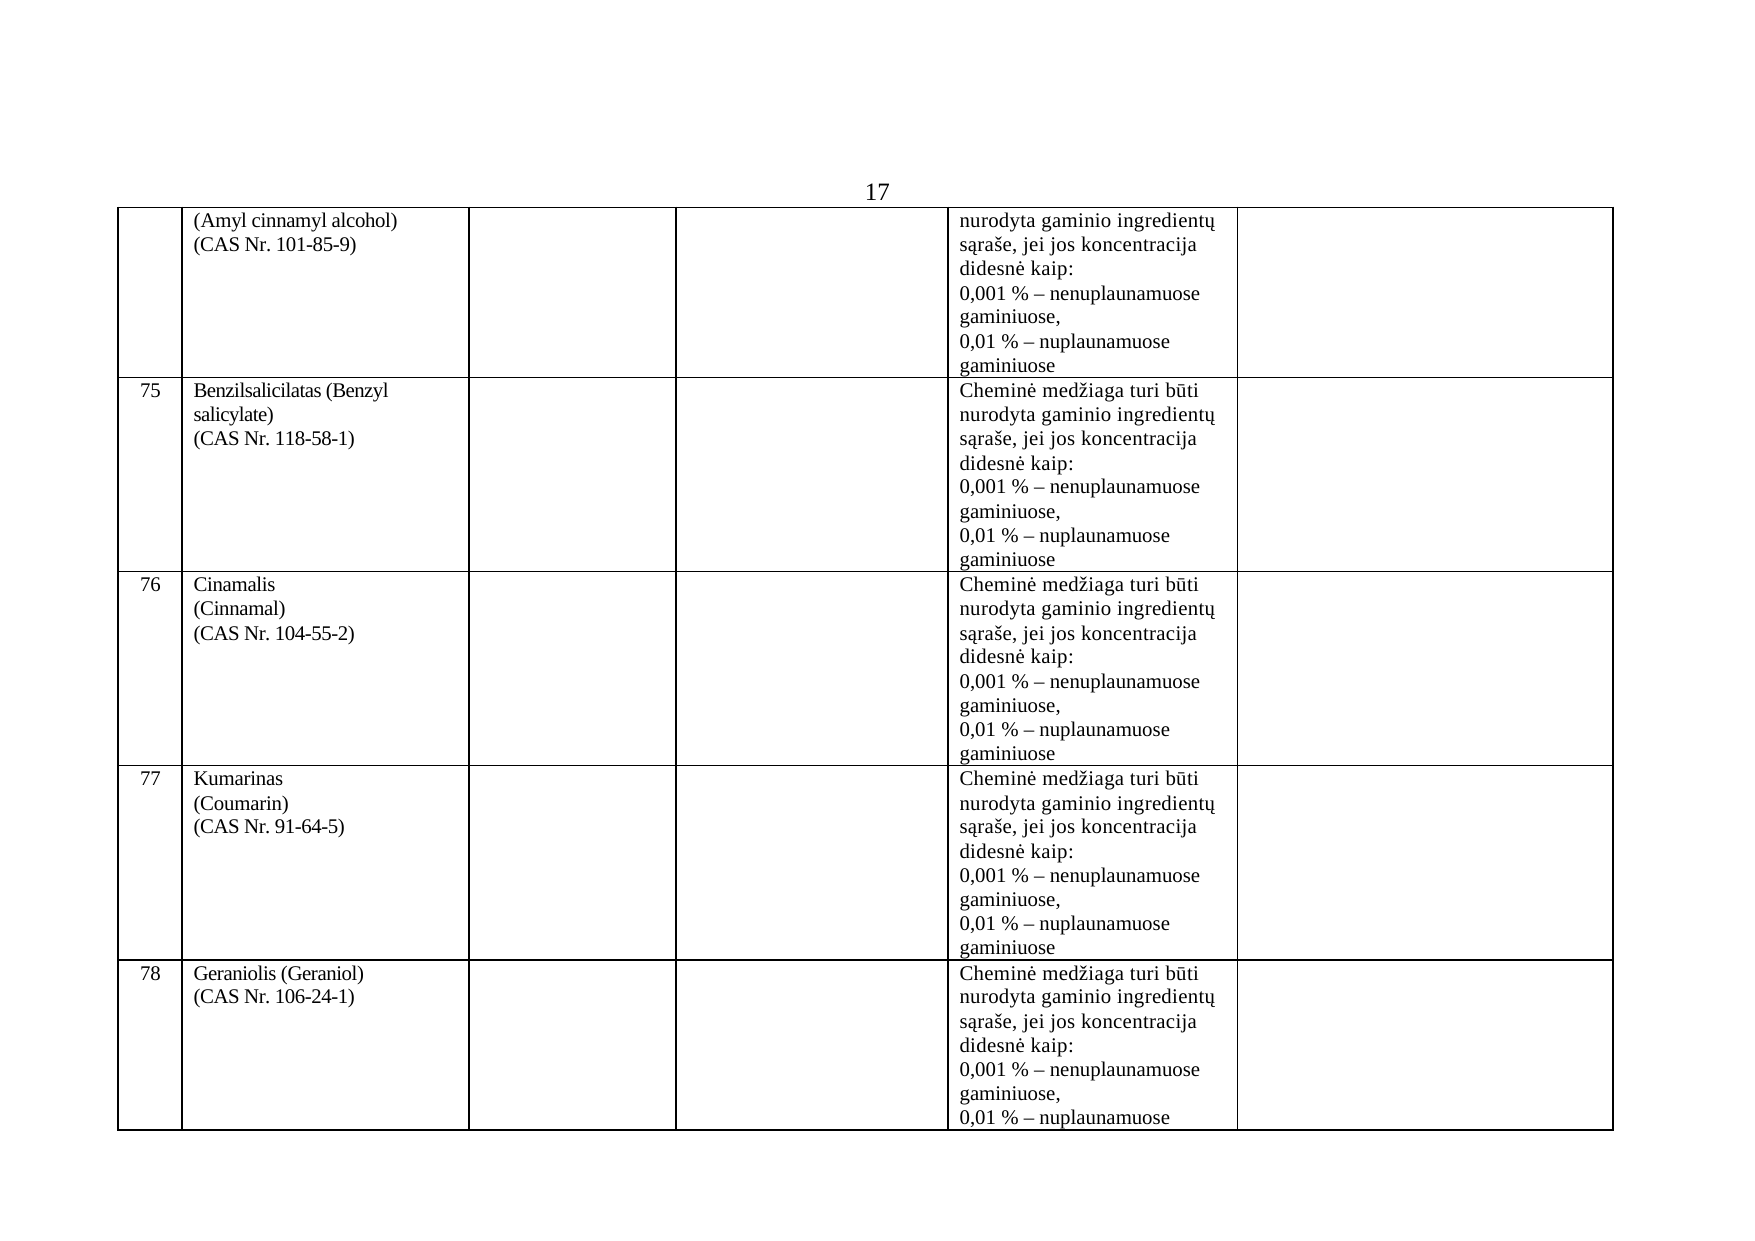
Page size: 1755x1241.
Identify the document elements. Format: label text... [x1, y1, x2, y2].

table_cell Benzilsalicilatas (Benzyl salicylate) (CAS Nr. 118-58-1) [183, 378, 468, 571]
table_cell 76 [119, 572, 181, 765]
table_cell [1238, 378, 1612, 571]
table_cell Geraniolis (Geraniol) (CAS Nr. 106-24-1) [183, 961, 468, 1129]
table_cell [1614, 377, 1754, 571]
table_cell [677, 961, 947, 1129]
table_cell [1614, 765, 1754, 959]
table_cell Cheminė medžiaga turi būti nurodyta gaminio ingredientų sąraše, jei jos koncentracija didesnė kaip: 0,001 % – nenuplaunamuose gaminiuose, 0,01 % – nuplaunamuose [949, 961, 1237, 1129]
table_cell [1238, 572, 1612, 765]
table_cell (Amyl cinnamyl alcohol) (CAS Nr. 101-85-9) [183, 208, 468, 377]
table_cell [470, 208, 675, 377]
table_cell [677, 378, 947, 571]
table_cell [1614, 571, 1754, 765]
table_cell [470, 378, 675, 571]
table_cell [1614, 207, 1754, 377]
table_cell [470, 766, 675, 959]
table_cell 78 [119, 961, 181, 1129]
table_cell Kumarinas (Coumarin) (CAS Nr. 91-64-5) [183, 766, 468, 959]
table_cell nurodyta gaminio ingredientų sąraše, jei jos koncentracija didesnė kaip: 0,001 % – nenuplaunamuose gaminiuose, 0,01 % – nuplaunamuose gaminiuose [949, 208, 1237, 377]
table_cell [677, 208, 947, 377]
table_cell Cinamalis (Cinnamal) (CAS Nr. 104-55-2) [183, 572, 468, 765]
table_cell [1614, 959, 1754, 1129]
table_cell 75 [119, 378, 181, 571]
table_cell Cheminė medžiaga turi būti nurodyta gaminio ingredientų sąraše, jei jos koncentracija didesnė kaip: 0,001 % – nenuplaunamuose gaminiuose, 0,01 % – nuplaunamuose gaminiuose [949, 378, 1237, 571]
table_cell [1238, 766, 1612, 959]
table_cell [470, 961, 675, 1129]
table_cell [1238, 208, 1612, 377]
table_cell [677, 572, 947, 765]
table_cell Cheminė medžiaga turi būti nurodyta gaminio ingredientų sąraše, jei jos koncentracija didesnė kaip: 0,001 % – nenuplaunamuose gaminiuose, 0,01 % – nuplaunamuose gaminiuose [949, 766, 1237, 959]
table_cell [1238, 961, 1612, 1129]
table_cell Cheminė medžiaga turi būti nurodyta gaminio ingredientų sąraše, jei jos koncentracija didesnė kaip: 0,001 % – nenuplaunamuose gaminiuose, 0,01 % – nuplaunamuose gaminiuose [949, 572, 1237, 765]
table_cell 77 [119, 766, 181, 959]
table_cell [677, 766, 947, 959]
table_cell [470, 572, 675, 765]
table_cell [119, 208, 181, 377]
